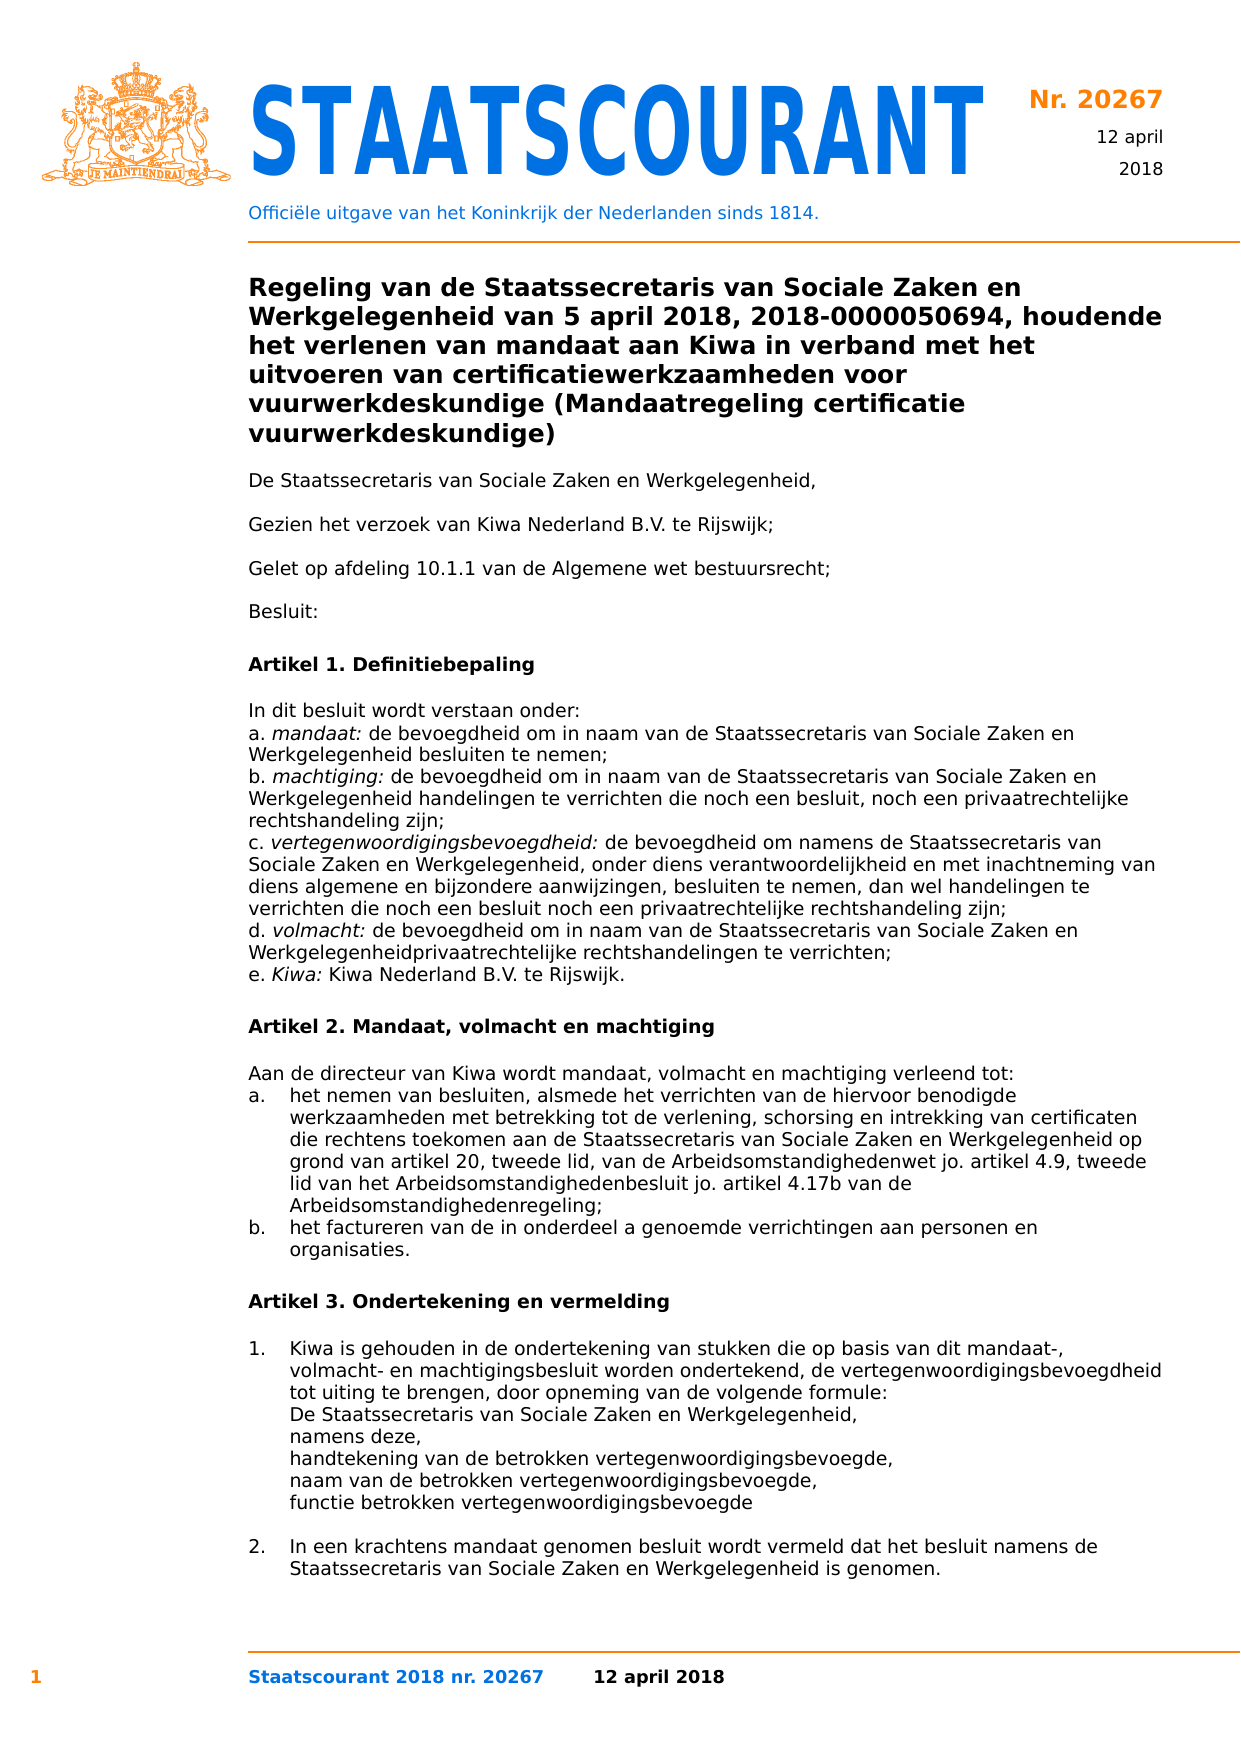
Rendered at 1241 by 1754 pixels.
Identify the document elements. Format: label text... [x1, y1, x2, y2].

text c. vertegenwoordigingsbevoegdheid: de bevoegdheid om namens de Staatssecretaris van Sociale Zaken en Werkgelegenheid, onder diens verantwoordelijkheid en met inachtneming van diens algemene en bijzondere aanwijzingen, besluiten te nemen, dan wel handelingen te verrichten die noch een besluit noch een privaatrechtelijke rechtshandeling zijn; [248, 832, 1163, 920]
text Besluit: [248, 601, 1163, 623]
text Aan de directeur van Kiwa wordt mandaat, volmacht en machtiging verleend tot: [248, 1063, 1163, 1085]
text a. het nemen van besluiten, alsmede het verrichten van de hiervoor benodigde werkzaamheden met betrekking tot de verlening, schorsing en intrekking van certificaten die rechtens toekomen aan de Staatssecretaris van Sociale Zaken en Werkgelegenheid op grond van artikel 20, tweede lid, van de Arbeidsomstandighedenwet jo. artikel 4.9, tweede lid van het Arbeidsomstandighedenbesluit jo. artikel 4.17b van de Arbeidsomstandighedenregeling; [248, 1085, 1163, 1217]
text a. mandaat: de bevoegdheid om in naam van de Staatssecretaris van Sociale Zaken en Werkgelegenheid besluiten te nemen; [248, 722, 1163, 766]
text naam van de betrokken vertegenwoordigingsbevoegde, [289, 1470, 1163, 1492]
text namens deze, [289, 1426, 1163, 1448]
text In dit besluit wordt verstaan onder: [248, 700, 1163, 722]
picture [41, 62, 231, 186]
table_cell 2018 [998, 153, 1240, 203]
text b. machtiging: de bevoegdheid om in naam van de Staatssecretaris van Sociale Zaken en Werkgelegenheid handelingen te verrichten die noch een besluit, noch een privaatrechtelijke rechtshandeling zijn; [248, 766, 1163, 832]
text functie betrokken vertegenwoordigingsbevoegde [289, 1492, 1163, 1514]
text Gelet op afdeling 10.1.1 van de Algemene wet bestuursrecht; [248, 558, 1163, 579]
text e. Kiwa: Kiwa Nederland B.V. te Rijswijk. [248, 964, 1163, 986]
text b. het factureren van de in onderdeel a genoemde verrichtingen aan personen en organisaties. [248, 1217, 1163, 1261]
text handtekening van de betrokken vertegenwoordigingsbevoegde, [289, 1448, 1163, 1470]
table_cell Officiële uitgave van het Koninkrijk der Nederlanden sinds 1814. [248, 203, 1240, 241]
text 1. Kiwa is gehouden in de ondertekening van stukken die op basis van dit mandaat-, volmacht- en machtigingsbesluit worden ondertekend, de vertegenwoordigingsbevoegdheid tot uiting te brengen, door opneming van de volgende formule: [248, 1338, 1163, 1404]
subtitle Artikel 1. Definitiebepaling [248, 653, 1163, 675]
table_cell 12 april [998, 121, 1240, 153]
subtitle Artikel 2. Mandaat, volmacht en machtiging [248, 1016, 1163, 1038]
text De Staatssecretaris van Sociale Zaken en Werkgelegenheid, [248, 470, 1163, 492]
table_header Nr. 20267 [998, 62, 1240, 121]
text d. volmacht: de bevoegdheid om in naam van de Staatssecretaris van Sociale Zaken en Werkgelegenheidprivaatrechtelijke rechtshandelingen te verrichten; [248, 920, 1163, 964]
text De Staatssecretaris van Sociale Zaken en Werkgelegenheid, [289, 1404, 1163, 1426]
text Gezien het verzoek van Kiwa Nederland B.V. te Rijswijk; [248, 514, 1163, 536]
table_header STAATSCOURANT [248, 62, 998, 203]
subtitle Regeling van de Staatssecretaris van Sociale Zaken en Werkgelegenheid van 5 april 2018, 2018-0000050694, houdende het verlenen van mandaat aan Kiwa in verband met het uitvoeren van certificatiewerkzaamheden voor vuurwerkdeskundige (Mandaatregeling certificatie vuurwerkdeskundige) [248, 273, 1163, 448]
subtitle Artikel 3. Ondertekening en vermelding [248, 1291, 1163, 1313]
table_header [25, 62, 248, 241]
text 2. In een krachtens mandaat genomen besluit wordt vermeld dat het besluit namens de Staatssecretaris van Sociale Zaken en Werkgelegenheid is genomen. [248, 1536, 1163, 1579]
